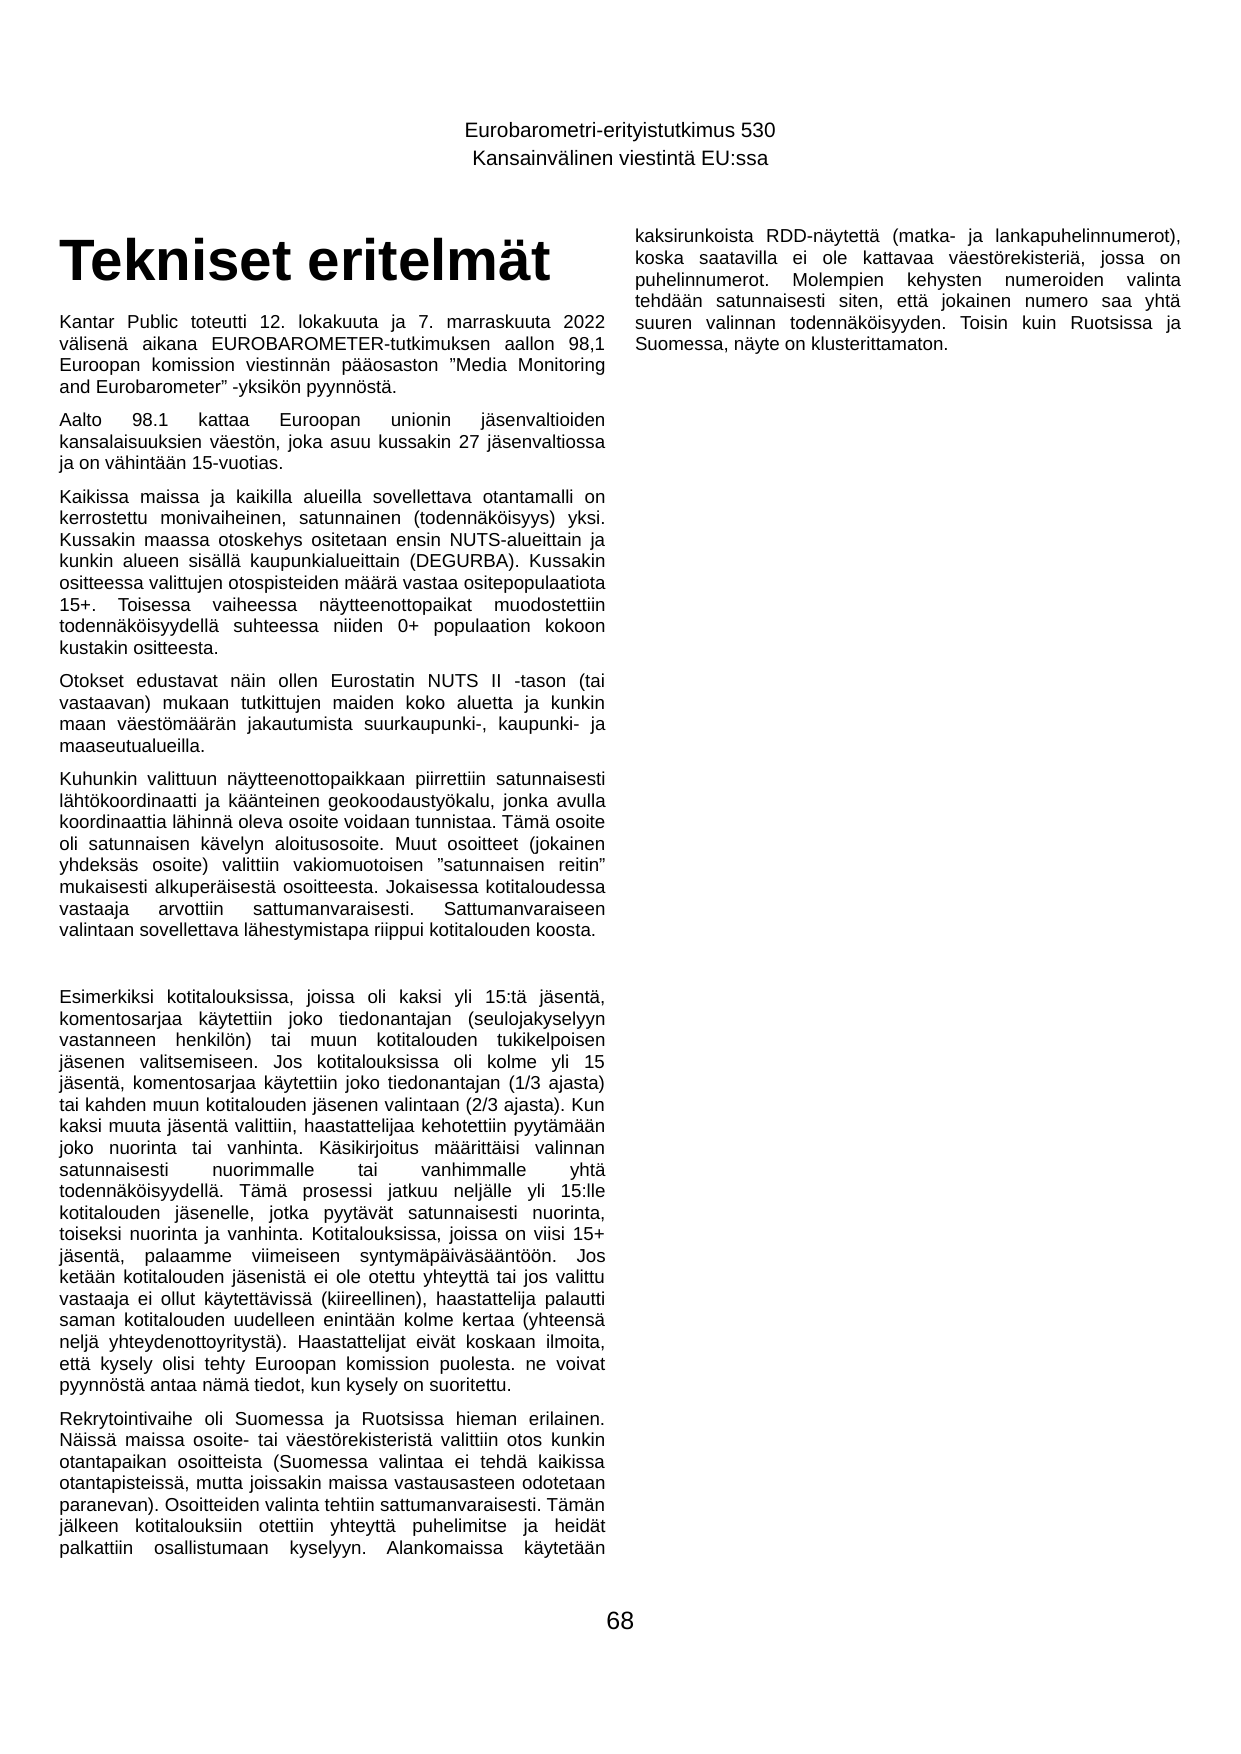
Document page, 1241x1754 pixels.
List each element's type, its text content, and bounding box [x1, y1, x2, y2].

text Kuhunkin valittuun näytteenottopaikkaan piirrettiin satunnaisesti lähtökoordinaatti ja käänteinen geokoodaustyökalu, jonka avulla koordinaattia lähinnä oleva osoite voidaan tunnistaa. Tämä osoite oli satunnaisen kävelyn aloitusosoite. Muut osoitteet (jokainen yhdeksäs osoite) valittiin vakiomuotoisen ”satunnaisen reitin” mukaisesti alkuperäisestä osoitteesta. Jokaisessa kotitaloudessa vastaaja arvottiin sattumanvaraisesti. Sattumanvaraiseen valintaan sovellettava lähestymistapa riippui kotitalouden koosta. [59, 768, 605, 941]
text Kaikissa maissa ja kaikilla alueilla sovellettava otantamalli on kerrostettu monivaiheinen, satunnainen (todennäköisyys) yksi. Kussakin maassa otoskehys ositetaan ensin NUTS-alueittain ja kunkin alueen sisällä kaupunkialueittain (DEGURBA). Kussakin ositteessa valittujen otospisteiden määrä vastaa ositepopulaatiota 15+. Toisessa vaiheessa näytteenottopaikat muodostettiin todennäköisyydellä suhteessa niiden 0+ populaation kokoon kustakin ositteesta. [59, 486, 605, 658]
text kaksirunkoista RDD-näytettä (matka- ja lankapuhelinnumerot), koska saatavilla ei ole kattavaa väestörekisteriä, jossa on puhelinnumerot. Molempien kehysten numeroiden valinta tehdään satunnaisesti siten, että jokainen numero saa yhtä suuren valinnan todennäköisyyden. Toisin kuin Ruotsissa ja Suomessa, näyte on klusterittamaton. [635, 225, 1181, 355]
text Rekrytointivaihe oli Suomessa ja Ruotsissa hieman erilainen. Näissä maissa osoite- tai väestörekisteristä valittiin otos kunkin otantapaikan osoitteista (Suomessa valintaa ei tehdä kaikissa otantapisteissä, mutta joissakin maissa vastausasteen odotetaan paranevan). Osoitteiden valinta tehtiin sattumanvaraisesti. Tämän jälkeen kotitalouksiin otettiin yhteyttä puhelimitse ja heidät palkattiin osallistumaan kyselyyn. Alankomaissa käytetään [59, 1407, 605, 1558]
subtitle Tekniset eritelmät [59, 225, 605, 292]
text Otokset edustavat näin ollen Eurostatin NUTS II -tason (tai vastaavan) mukaan tutkittujen maiden koko aluetta ja kunkin maan väestömäärän jakautumista suurkaupunki-, kaupunki- ja maaseutualueilla. [59, 670, 605, 756]
text Aalto 98.1 kattaa Euroopan unionin jäsenvaltioiden kansalaisuuksien väestön, joka asuu kussakin 27 jäsenvaltiossa ja on vähintään 15-vuotias. [59, 409, 605, 474]
text Esimerkiksi kotitalouksissa, joissa oli kaksi yli 15:tä jäsentä, komentosarjaa käytettiin joko tiedonantajan (seulojakyselyyn vastanneen henkilön) tai muun kotitalouden tukikelpoisen jäsenen valitsemiseen. Jos kotitalouksissa oli kolme yli 15 jäsentä, komentosarjaa käytettiin joko tiedonantajan (1/3 ajasta) tai kahden muun kotitalouden jäsenen valintaan (2/3 ajasta). Kun kaksi muuta jäsentä valittiin, haastattelijaa kehotettiin pyytämään joko nuorinta tai vanhinta. Käsikirjoitus määrittäisi valinnan satunnaisesti nuorimmalle tai vanhimmalle yhtä todennäköisyydellä. Tämä prosessi jatkuu neljälle yli 15:lle kotitalouden jäsenelle, jotka pyytävät satunnaisesti nuorinta, toiseksi nuorinta ja vanhinta. Kotitalouksissa, joissa on viisi 15+ jäsentä, palaamme viimeiseen syntymäpäiväsääntöön. Jos ketään kotitalouden jäsenistä ei ole otettu yhteyttä tai jos valittu vastaaja ei ollut käytettävissä (kiireellinen), haastattelija palautti saman kotitalouden uudelleen enintään kolme kertaa (yhteensä neljä yhteydenottoyritystä). Haastattelijat eivät koskaan ilmoita, että kysely olisi tehty Euroopan komission puolesta. ne voivat pyynnöstä antaa nämä tiedot, kun kysely on suoritettu. [59, 986, 605, 1396]
text Kantar Public toteutti 12. lokakuuta ja 7. marraskuuta 2022 välisenä aikana EUROBAROMETER-tutkimuksen aallon 98,1 Euroopan komission viestinnän pääosaston ”Media Monitoring and Eurobarometer” -yksikön pyynnöstä. [59, 311, 605, 397]
